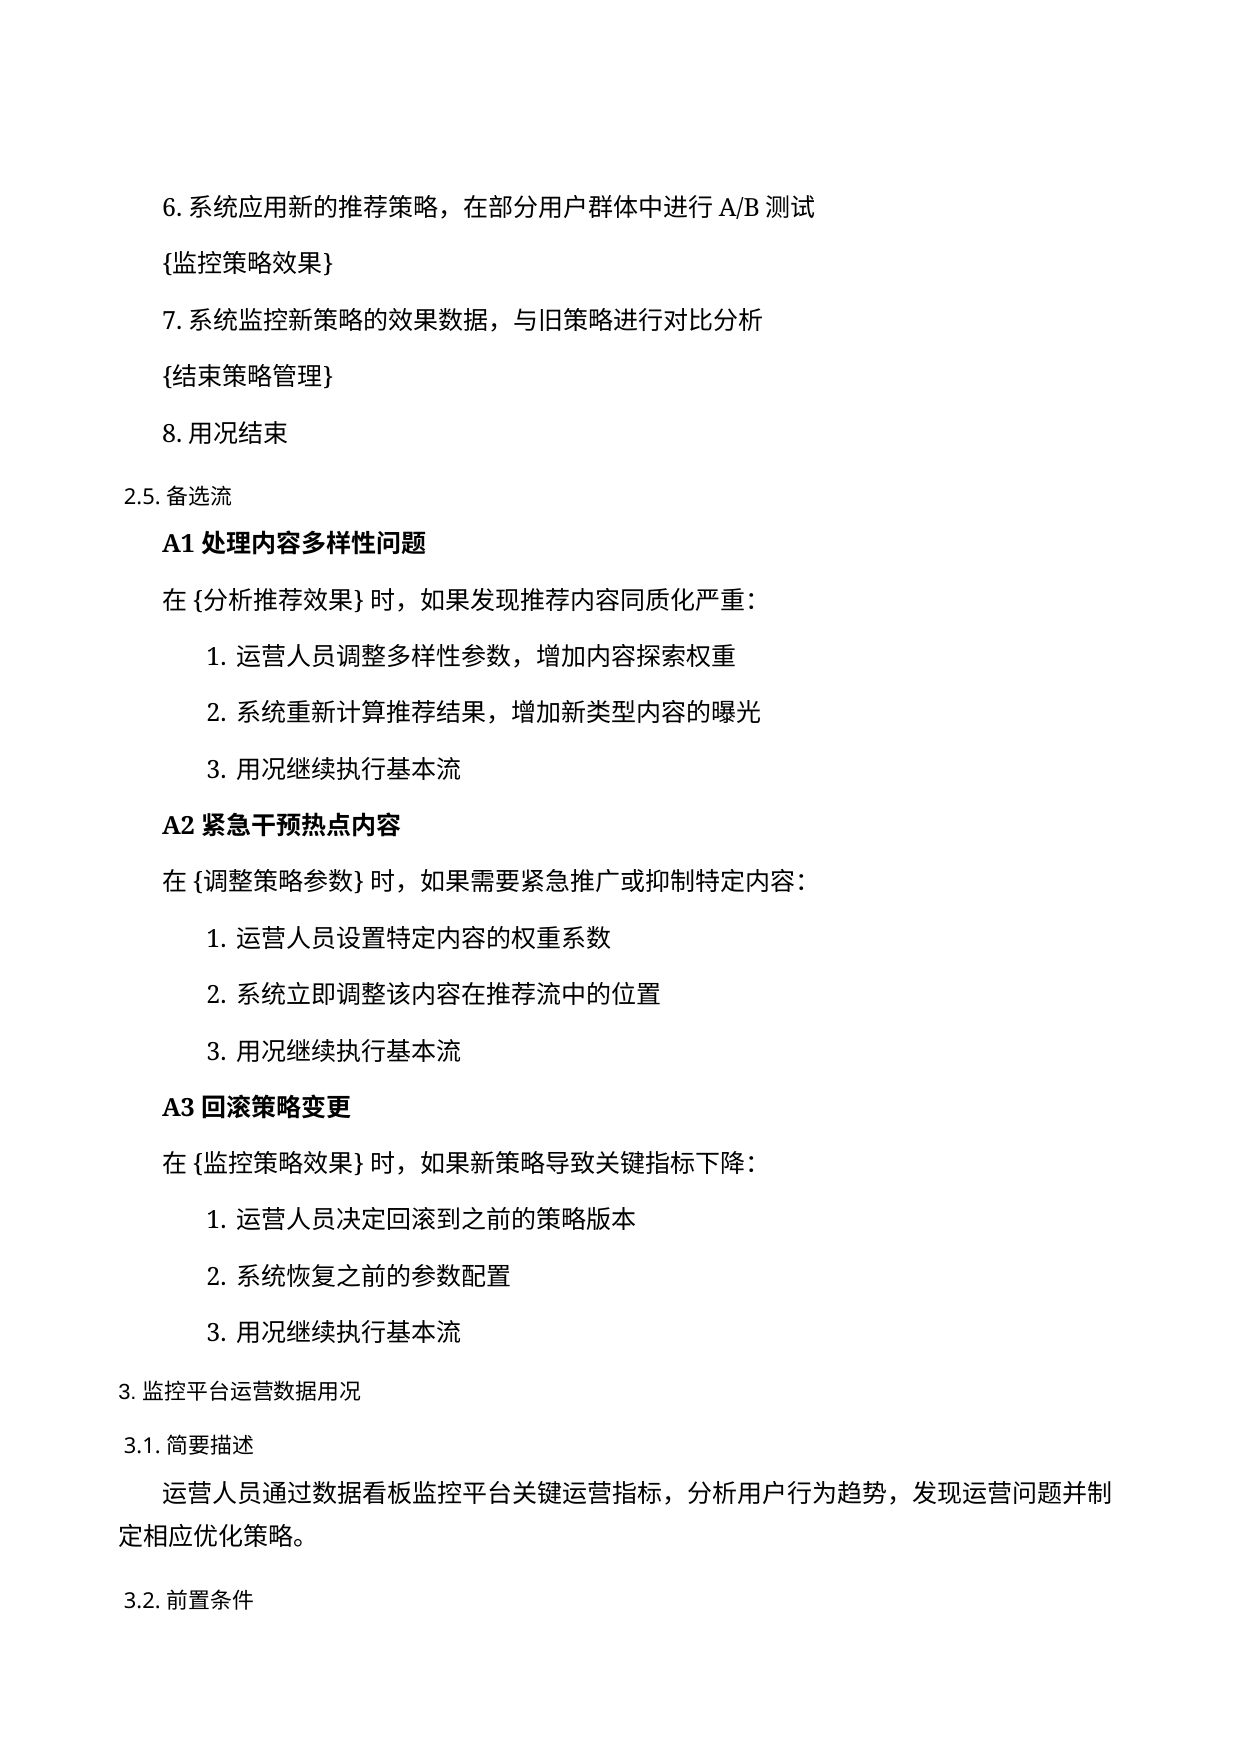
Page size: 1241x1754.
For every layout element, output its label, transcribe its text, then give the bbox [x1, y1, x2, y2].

text 8. 用况结束 [118, 413, 1122, 449]
text 在 {分析推荐效果} 时，如果发现推荐内容同质化严重： [118, 580, 1122, 616]
text {监控策略效果} [118, 244, 1122, 280]
text 运营人员通过数据看板监控平台关键运营指标，分析用户行为趋势，发现运营问题并制定相应优化策略。 [118, 1473, 1122, 1553]
text 在 {监控策略效果} 时，如果新策略导致关键指标下降： [118, 1144, 1122, 1180]
text A3 回滚策略变更 [118, 1087, 1122, 1123]
list 系统立即调整该内容在推荐流中的位置 [162, 974, 1122, 1011]
subtitle 前置条件 [118, 1583, 1122, 1614]
text 6. 系统应用新的推荐策略，在部分用户群体中进行A/B测试 [118, 188, 1122, 224]
list 用况继续执行基本流 [162, 1031, 1122, 1067]
list 系统重新计算推荐结果，增加新类型内容的曝光 [162, 693, 1122, 729]
list 用况继续执行基本流 [162, 1313, 1122, 1349]
text 7. 系统监控新策略的效果数据，与旧策略进行对比分析 [118, 300, 1122, 337]
list 运营人员设置特定内容的权重系数 [162, 918, 1122, 954]
list 运营人员决定回滚到之前的策略版本 [162, 1200, 1122, 1236]
list 运营人员调整多样性参数，增加内容探索权重 [162, 636, 1122, 673]
subtitle 简要描述 [118, 1428, 1122, 1460]
subtitle 备选流 [118, 479, 1122, 511]
subtitle 监控平台运营数据用况 [118, 1374, 1122, 1406]
text A1 处理内容多样性问题 [118, 524, 1122, 560]
text 在 {调整策略参数} 时，如果需要紧急推广或抑制特定内容： [118, 862, 1122, 898]
list 系统恢复之前的参数配置 [162, 1256, 1122, 1293]
list 用况继续执行基本流 [162, 749, 1122, 785]
text A2 紧急干预热点内容 [118, 806, 1122, 842]
text {结束策略管理} [118, 357, 1122, 393]
